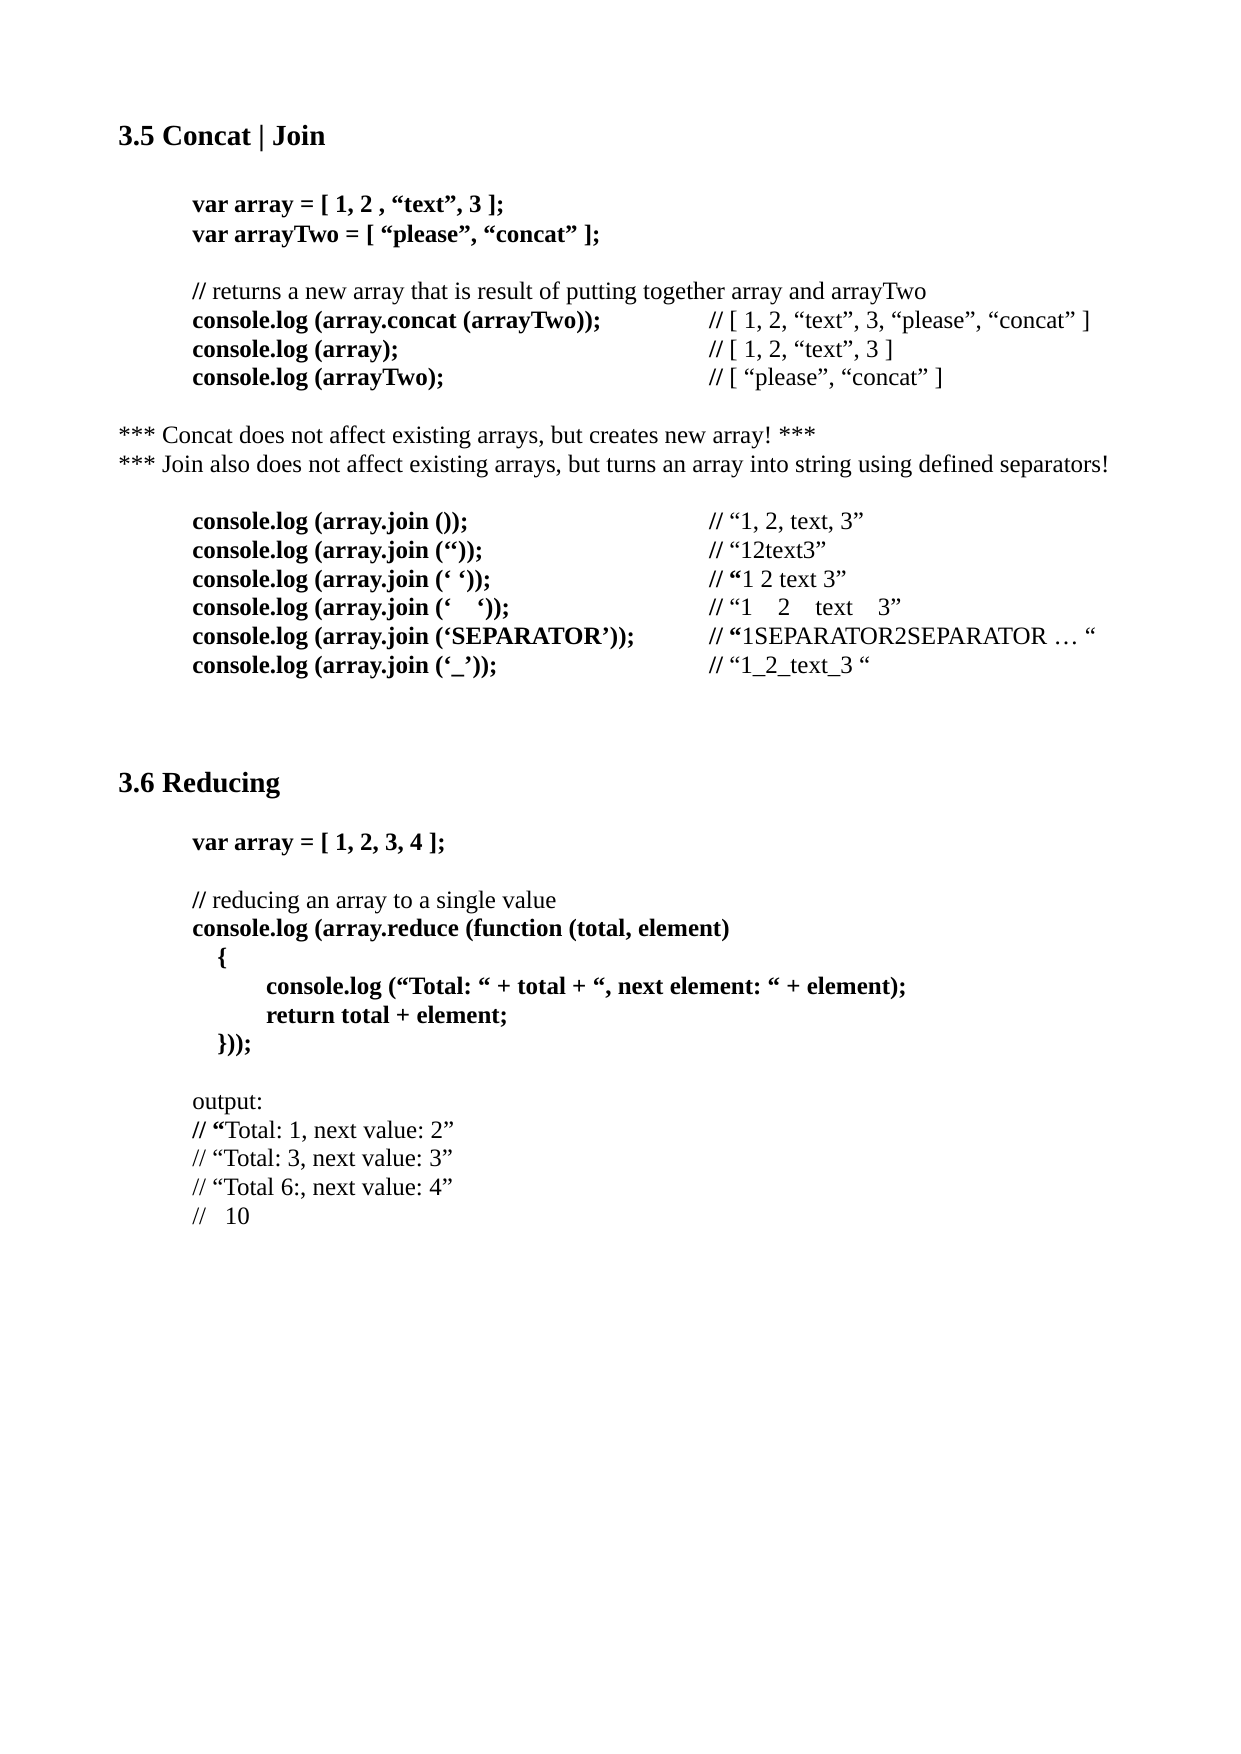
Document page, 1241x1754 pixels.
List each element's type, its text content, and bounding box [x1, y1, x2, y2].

text output: [118, 1086, 1122, 1115]
text var array = [ 1, 2, 3, 4 ]; [118, 827, 1122, 856]
text console.log (array.reduce (function (total, element) [118, 913, 1122, 942]
text // “Total: 1, next value: 2” [118, 1115, 1122, 1143]
text var array = [ 1, 2 , “text”, 3 ]; [118, 185, 1122, 219]
text *** Concat does not affect existing arrays, but creates new array! *** [118, 420, 1122, 449]
text var arrayTwo = [ “please”, “concat” ]; [118, 219, 1122, 247]
text // “Total 6:, next value: 4” [118, 1172, 1122, 1201]
text console.log (array.join (‘SEPARATOR’)); // “1SEPARATOR2SEPARATOR … “ [118, 621, 1122, 650]
text console.log (array.join (‘ ‘)); // “1 2 text 3” [118, 564, 1122, 592]
text console.log (array.concat (arrayTwo)); // [ 1, 2, “text”, 3, “please”, “concat” ] [118, 305, 1122, 334]
text // reducing an array to a single value [118, 885, 1122, 913]
text console.log (array.join ()); // “1, 2, text, 3” [118, 506, 1122, 535]
text 3.5 Concat | Join [118, 118, 1122, 152]
text console.log (array); // [ 1, 2, “text”, 3 ] [118, 334, 1122, 362]
text // returns a new array that is result of putting together array and arrayTwo [118, 276, 1122, 305]
text })); [118, 1028, 1122, 1057]
text console.log (arrayTwo); // [ “please”, “concat” ] [118, 362, 1122, 391]
text // “Total: 3, next value: 3” [118, 1143, 1122, 1172]
text console.log (array.join (‘ ‘)); // “1 2 text 3” [118, 592, 1122, 621]
text console.log (“Total: “ + total + “, next element: “ + element); [118, 971, 1122, 1000]
text 3.6 Reducing [118, 765, 1122, 798]
text console.log (array.join (‘‘)); // “12text3” [118, 535, 1122, 564]
text return total + element; [118, 1000, 1122, 1028]
text // 10 [118, 1201, 1122, 1230]
text { [118, 942, 1122, 971]
text *** Join also does not affect existing arrays, but turns an array into string using defined separators! [118, 449, 1122, 477]
text console.log (array.join (‘_’)); // “1_2_text_3 “ [118, 650, 1122, 679]
